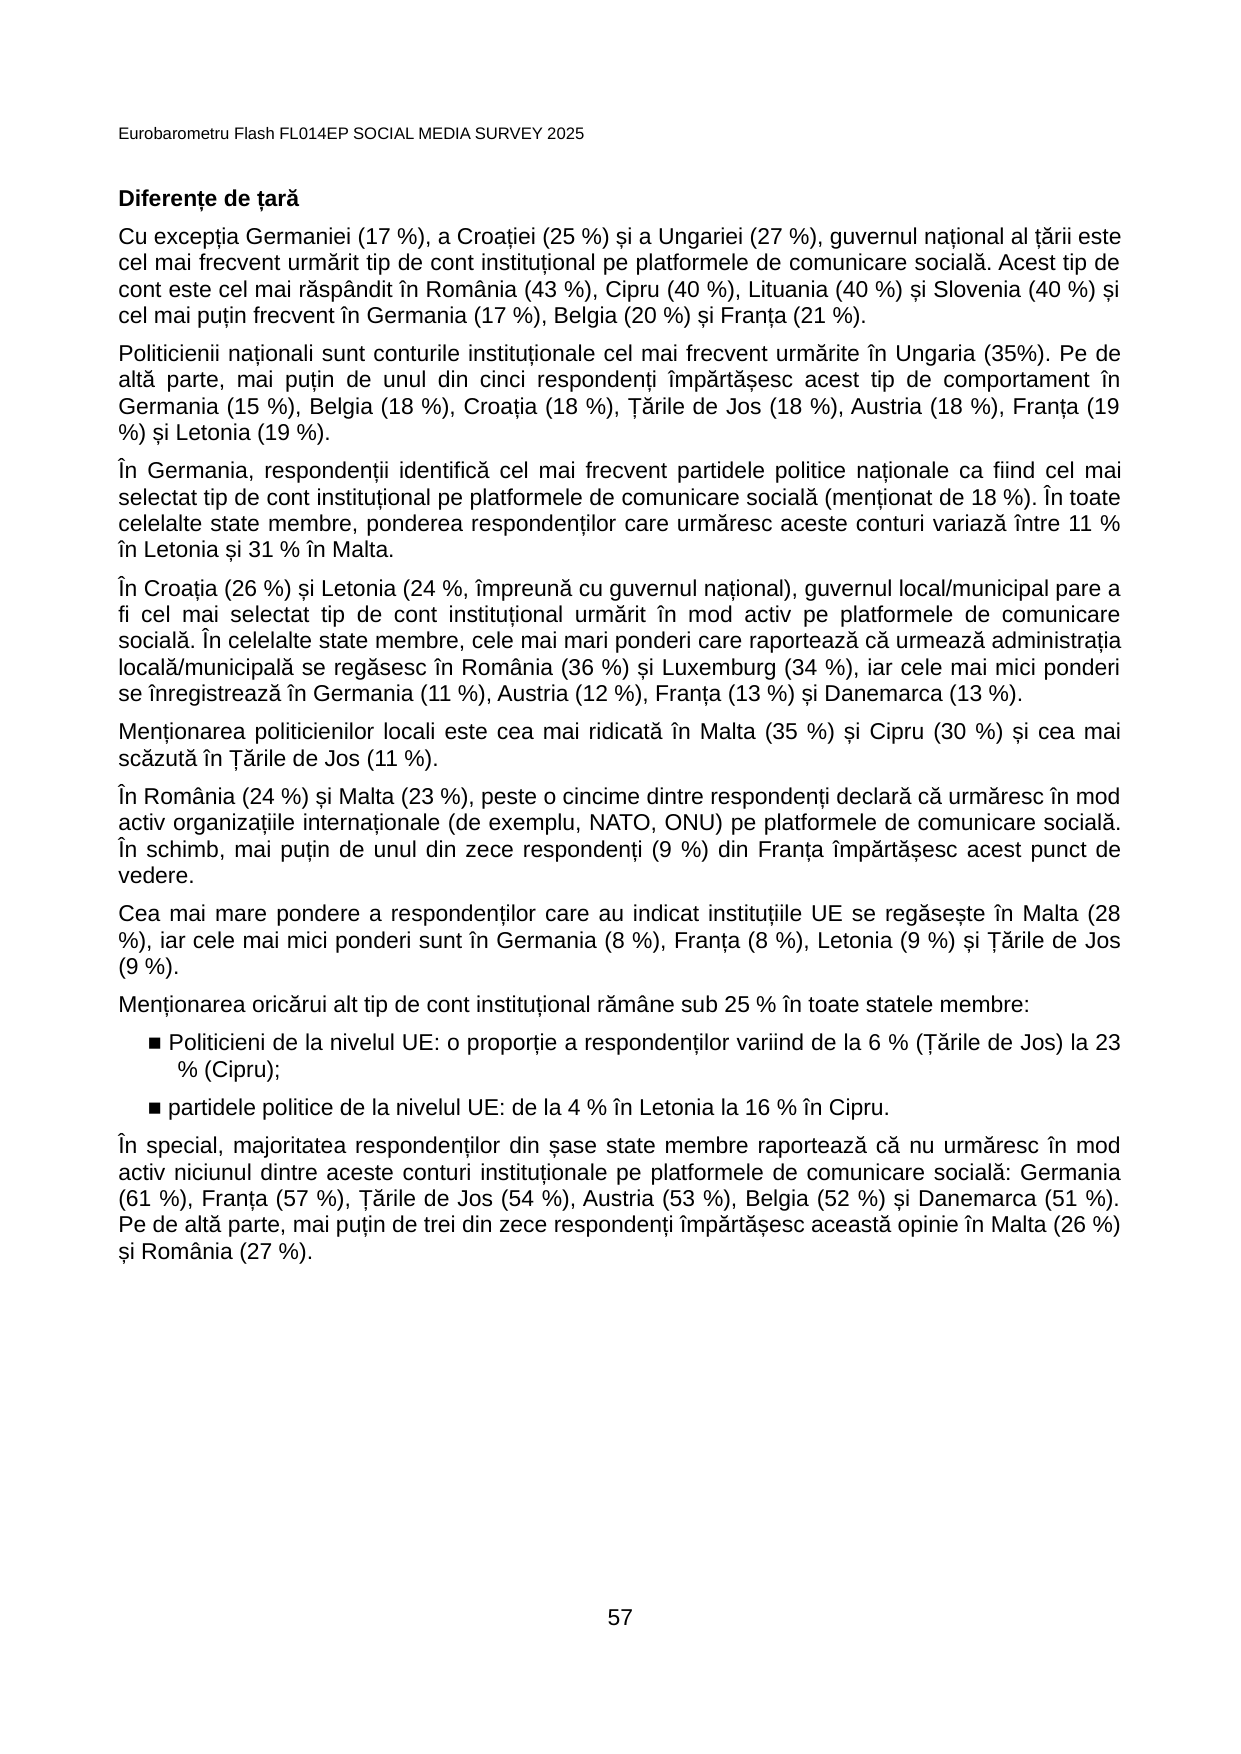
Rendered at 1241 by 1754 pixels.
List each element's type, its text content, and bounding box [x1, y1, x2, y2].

text În Germania, respondenții identifică cel mai frecvent partidele politice naționale ca fiind cel mai selectat tip de cont instituțional pe platformele de comunicare socială (menționat de 18 %). În toate celelalte state membre, ponderea respondenților care urmăresc aceste conturi variază între 11 % în Letonia și 31 % în Malta. [118, 457, 1122, 563]
text Cu excepția Germaniei (17 %), a Croației (25 %) și a Ungariei (27 %), guvernul național al țării este cel mai frecvent urmărit tip de cont instituțional pe platformele de comunicare socială. Acest tip de cont este cel mai răspândit în România (43 %), Cipru (40 %), Lituania (40 %) și Slovenia (40 %) și cel mai puțin frecvent în Germania (17 %), Belgia (20 %) și Franța (21 %). [118, 223, 1122, 328]
text Cea mai mare pondere a respondenților care au indicat instituțiile UE se regăsește în Malta (28 %), iar cele mai mici ponderi sunt în Germania (8 %), Franța (8 %), Letonia (9 %) și Țările de Jos (9 %). [118, 900, 1122, 979]
text ■ Politicieni de la nivelul UE: o proporție a respondenților variind de la 6 % (Țările de Jos) la 23 % (Cipru); [148, 1029, 1122, 1082]
text În Croația (26 %) și Letonia (24 %, împreună cu guvernul național), guvernul local/municipal pare a fi cel mai selectat tip de cont instituțional urmărit în mod activ pe platformele de comunicare socială. În celelalte state membre, cele mai mari ponderi care raportează că urmează administrația locală/municipală se regăsesc în România (36 %) și Luxemburg (34 %), iar cele mai mici ponderi se înregistrează în Germania (11 %), Austria (12 %), Franța (13 %) și Danemarca (13 %). [118, 575, 1122, 706]
text Menționarea politicienilor locali este cea mai ridicată în Malta (35 %) și Cipru (30 %) și cea mai scăzută în Țările de Jos (11 %). [118, 718, 1122, 771]
text Menționarea oricărui alt tip de cont instituțional rămâne sub 25 % în toate statele membre: [118, 991, 1122, 1017]
text Politicienii naționali sunt conturile instituționale cel mai frecvent urmărite în Ungaria (35%). Pe de altă parte, mai puțin de unul din cinci respondenți împărtășesc acest tip de comportament în Germania (15 %), Belgia (18 %), Croația (18 %), Țările de Jos (18 %), Austria (18 %), Franța (19 %) și Letonia (19 %). [118, 340, 1122, 446]
text Diferențe de țară [118, 184, 1122, 211]
text În România (24 %) și Malta (23 %), peste o cincime dintre respondenți declară că urmăresc în mod activ organizațiile internaționale (de exemplu, NATO, ONU) pe platformele de comunicare socială. În schimb, mai puțin de unul din zece respondenți (9 %) din Franța împărtășesc acest punct de vedere. [118, 783, 1122, 888]
text În special, majoritatea respondenților din șase state membre raportează că nu urmăresc în mod activ niciunul dintre aceste conturi instituționale pe platformele de comunicare socială: Germania (61 %), Franța (57 %), Țările de Jos (54 %), Austria (53 %), Belgia (52 %) și Danemarca (51 %). Pe de altă parte, mai puțin de trei din zece respondenți împărtășesc această opinie în Malta (26 %) și România (27 %). [118, 1132, 1122, 1264]
text ■ partidele politice de la nivelul UE: de la 4 % în Letonia la 16 % în Cipru. [148, 1094, 1122, 1120]
